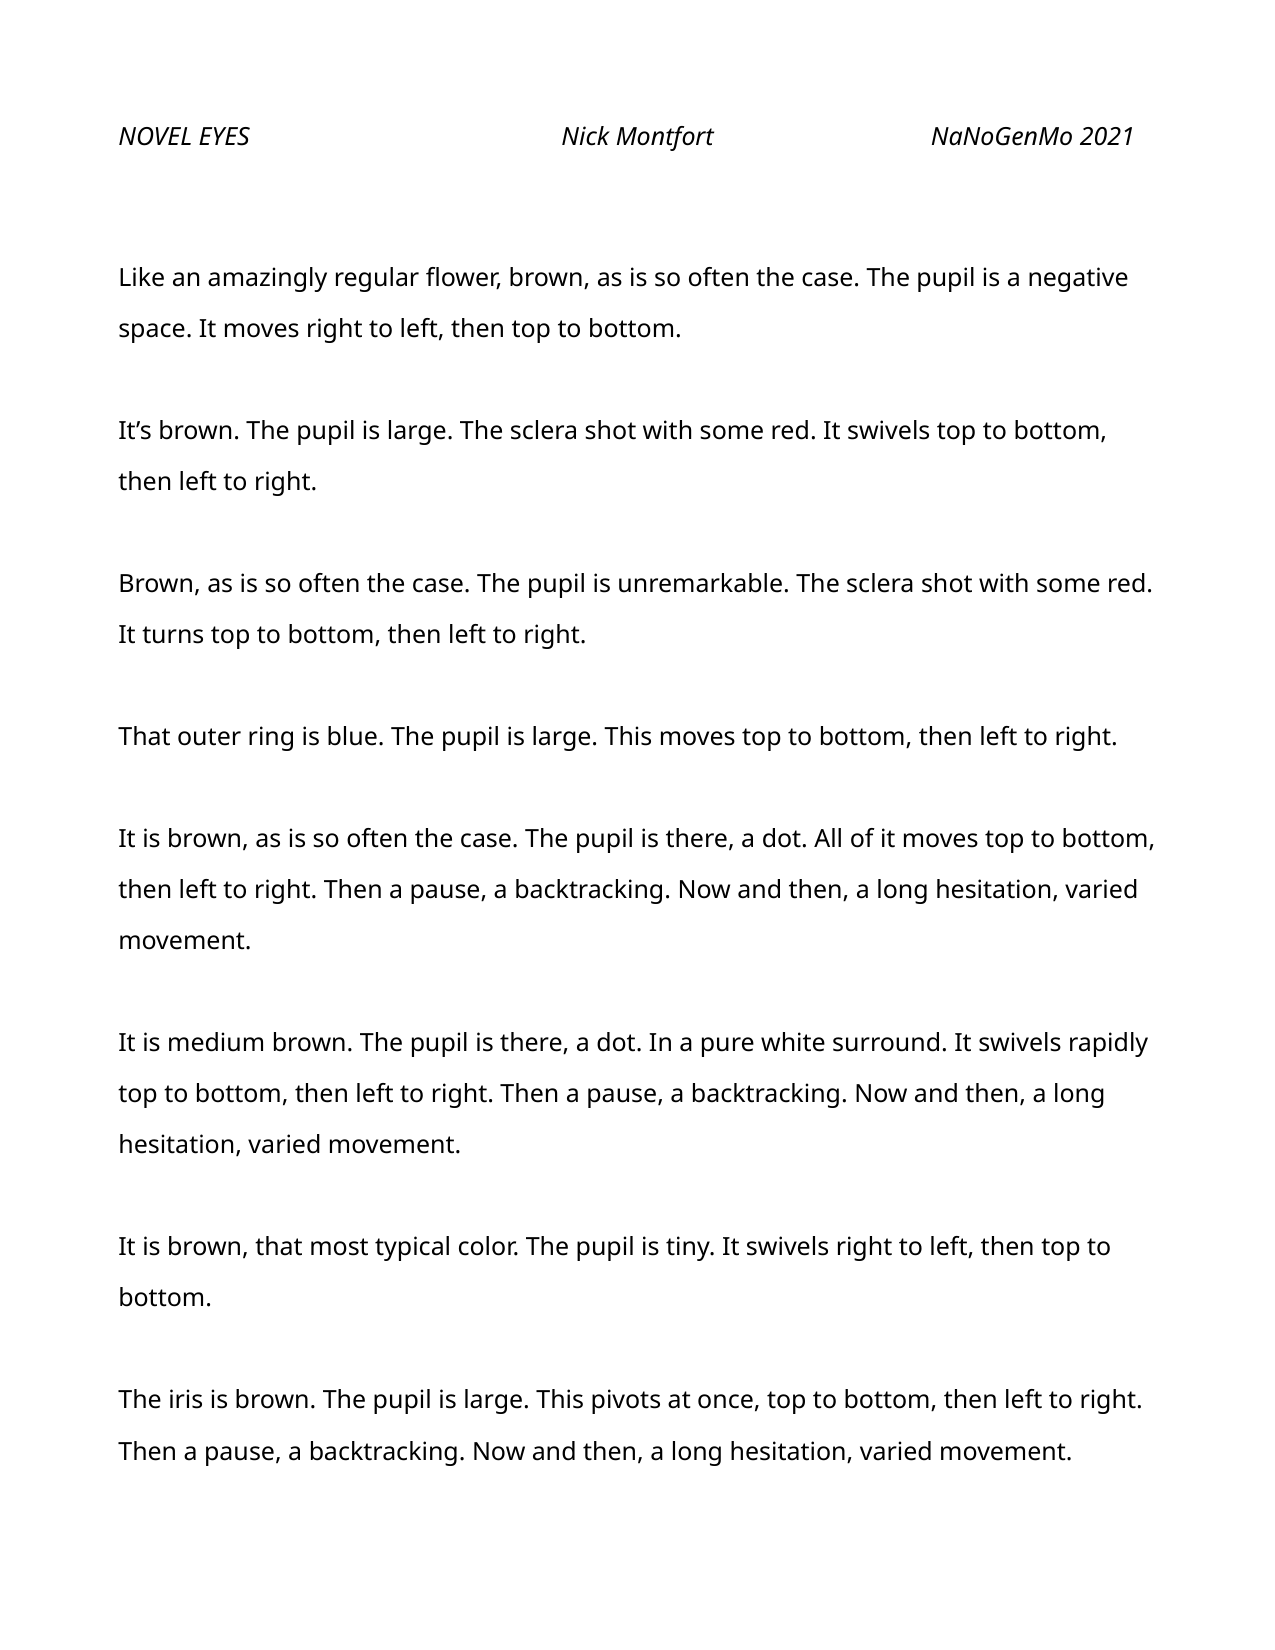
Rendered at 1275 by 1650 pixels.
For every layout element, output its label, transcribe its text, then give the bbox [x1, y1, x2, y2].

text Like an amazingly regular flower, brown, as is so often the case. The pupil is a negative space. It moves right to left, then top to bottom. [118, 259, 1157, 344]
text It is brown, that most typical color. The pupil is tiny. It swivels right to left, then top to bottom. [118, 1229, 1157, 1314]
text It is brown, as is so often the case. The pupil is there, a dot. All of it moves top to bottom, then left to right. Then a pause, a backtracking. Now and then, a long hesitation, varied movement. [118, 821, 1157, 957]
text Brown, as is so often the case. The pupil is unremarkable. The sclera shot with some red. It turns top to bottom, then left to right. [118, 565, 1157, 651]
text It’s brown. The pupil is large. The sclera shot with some red. It swivels top to bottom, then left to right. [118, 412, 1157, 497]
text The iris is brown. The pupil is large. This pivots at once, top to bottom, then left to right. Then a pause, a backtracking. Now and then, a long hesitation, varied movement. [118, 1382, 1157, 1467]
text That outer ring is blue. The pupil is large. This moves top to bottom, then left to right. [118, 718, 1157, 753]
text It is medium brown. The pupil is there, a dot. In a pure white surround. It swivels rapidly top to bottom, then left to right. Then a pause, a backtracking. Now and then, a long hesitation, varied movement. [118, 1025, 1157, 1161]
